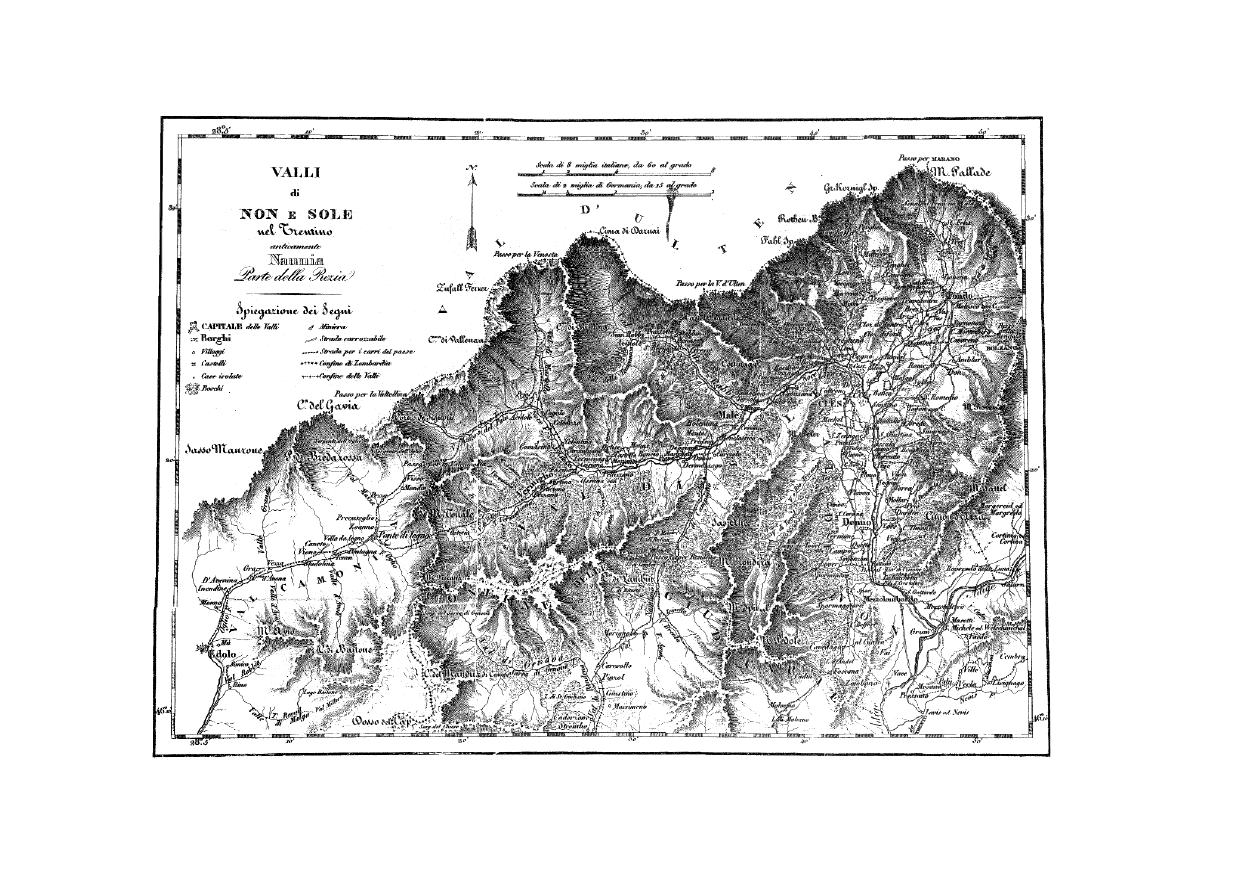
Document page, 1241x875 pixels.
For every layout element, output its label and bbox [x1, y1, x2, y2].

picture [152, 115, 1051, 759]
